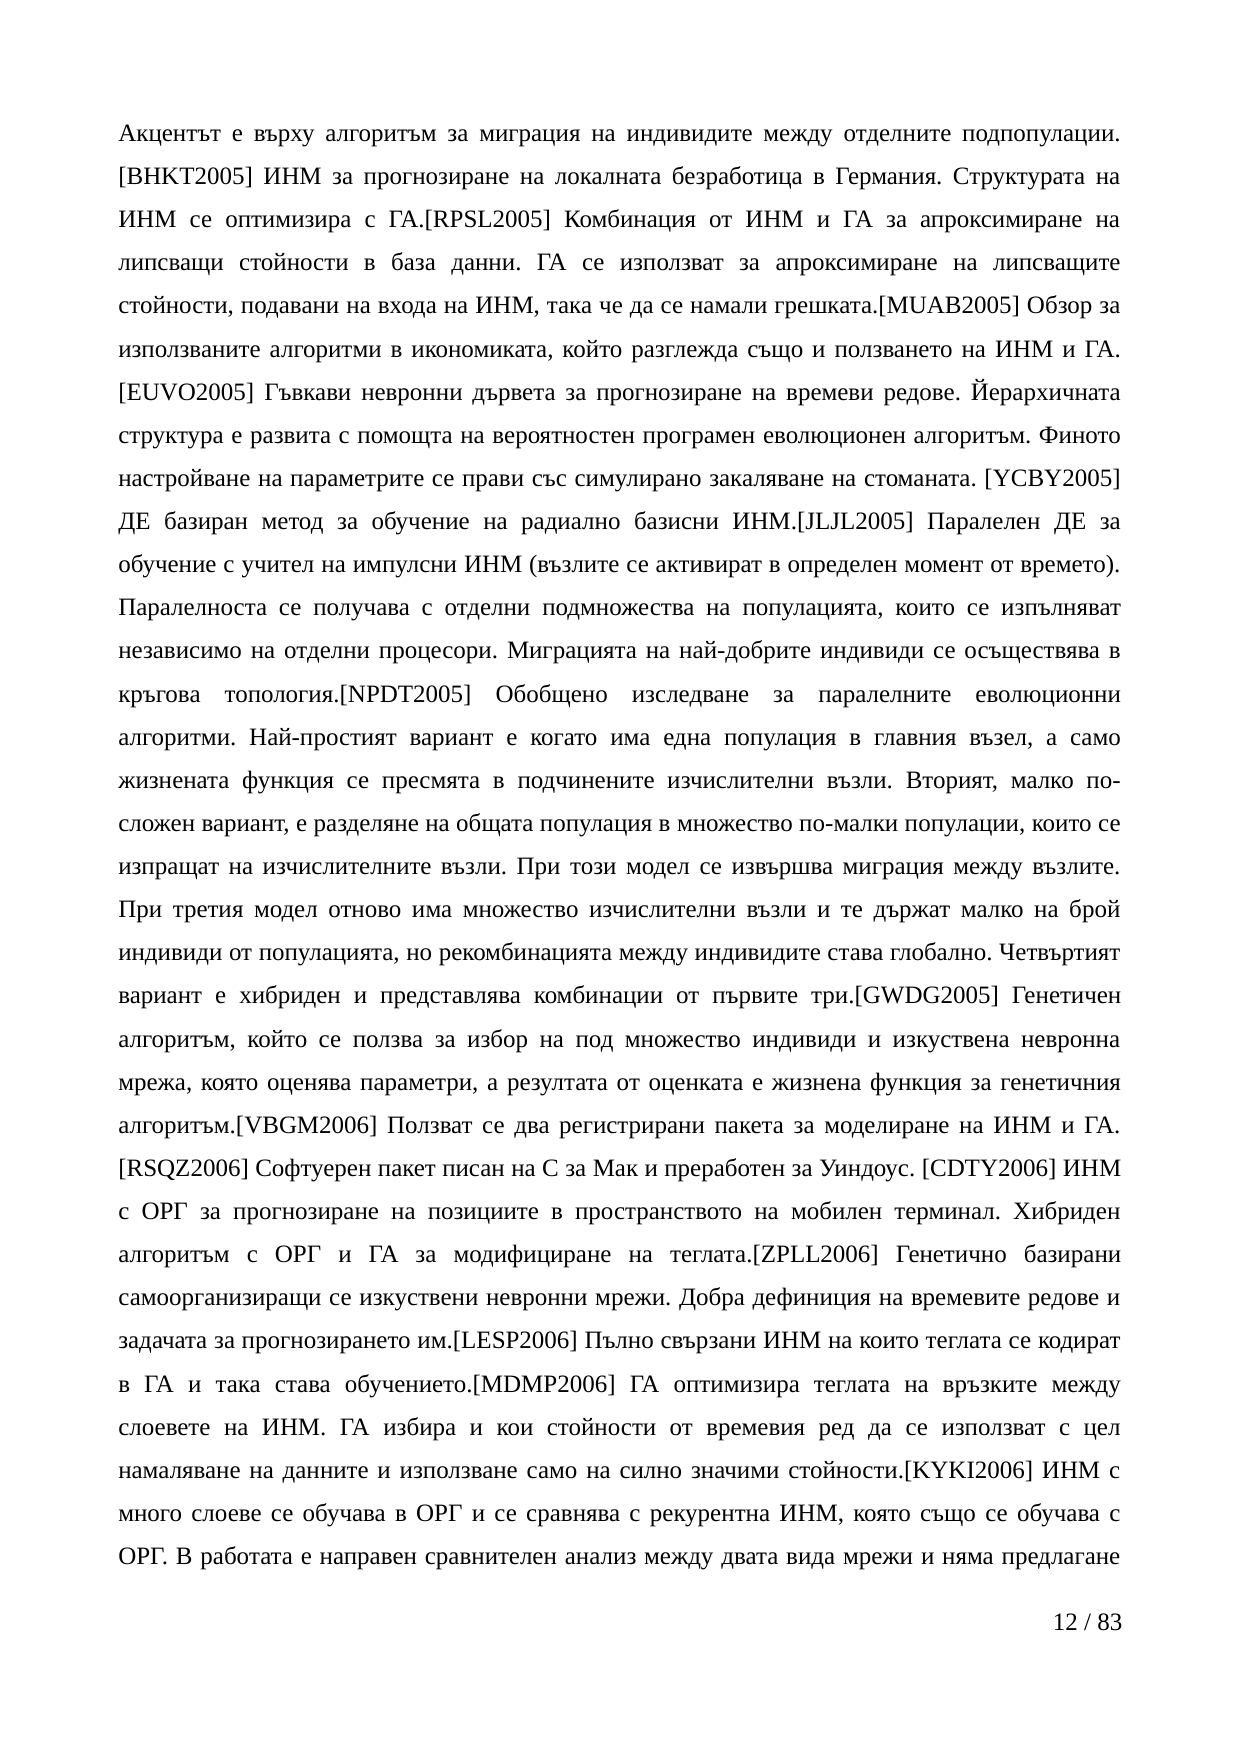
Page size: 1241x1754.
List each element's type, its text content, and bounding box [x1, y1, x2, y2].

text Акцентът е върху алгоритъм за миграция на индивидите между отделните подпопулации.[BHKT2005] ИНМ за прогнозиране на локалната безработица в Германия. Структурата на ИНМ се оптимизира с ГА.[RPSL2005] Комбинация от ИНМ и ГА за апроксимиране на липсващи стойности в база данни. ГА се използват за апроксимиране на липсващите стойности, подавани на входа на ИНМ, така че да се намали грешката.[MUAB2005] Обзор за използваните алгоритми в икономиката, който разглежда също и ползването на ИНМ и ГА.[EUVO2005] Гъвкави невронни дървета за прогнозиране на времеви редове. Йерархичната структура е развита с помощта на вероятностен програмен еволюционен алгоритъм. Финото настройване на параметрите се прави със симулирано закаляване на стоманата. [YCBY2005] ДЕ базиран метод за обучение на радиално базисни ИНМ.[JLJL2005] Паралелен ДЕ за обучение с учител на импулсни ИНМ (възлите се активират в определен момент от времето). Паралелноста се получава с отделни подмножества на популацията, които се изпълняват независимо на отделни процесори. Миграцията на най-добрите индивиди се осъществява в кръгова топология.[NPDT2005] Обобщено изследване за паралелните еволюционни алгоритми. Най-простият вариант е когато има една популация в главния възел, а само жизнената функция се пресмята в подчинените изчислителни възли. Вторият, малко по-сложен вариант, е разделяне на общата популация в множество по-малки популации, които се изпращат на изчислителните възли. При този модел се извършва миграция между възлите. При третия модел отново има множество изчислителни възли и те държат малко на брой индивиди от популацията, но рекомбинацията между индивидите става глобално. Четвъртият вариант е хибриден и представлява комбинации от първите три.[GWDG2005] Генетичен алгоритъм, който се ползва за избор на под множество индивиди и изкуствена невронна мрежа, която оценява параметри, а резултата от оценката е жизнена функция за генетичния алгоритъм.[VBGM2006] Ползват се два регистрирани пакета за моделиране на ИНМ и ГА.[RSQZ2006] Софтуерен пакет писан на С за Мак и преработен за Уиндоус. [CDTY2006] ИНМ с ОРГ за прогнозиране на позициите в пространството на мобилен терминал. Хибриден алгоритъм с ОРГ и ГА за модифициране на теглата.[ZPLL2006] Генетично базирани самоорганизиращи се изкуствени невронни мрежи. Добра дефиниция на времевите редове и задачата за прогнозирането им.[LESP2006] Пълно свързани ИНМ на които теглата се кодират в ГА и така става обучението.[MDMP2006] ГА оптимизира теглата на връзките между слоевете на ИНМ. ГА избира и кои стойности от времевия ред да се използват с цел намаляване на данните и използване само на силно значими стойности.[KYKI2006] ИНМ с много слоеве се обучава в ОРГ и се сравнява с рекурентна ИНМ, която също се обучава с ОРГ. В работата е направен сравнителен анализ между двата вида мрежи и няма предлагане [118, 118, 1122, 1570]
